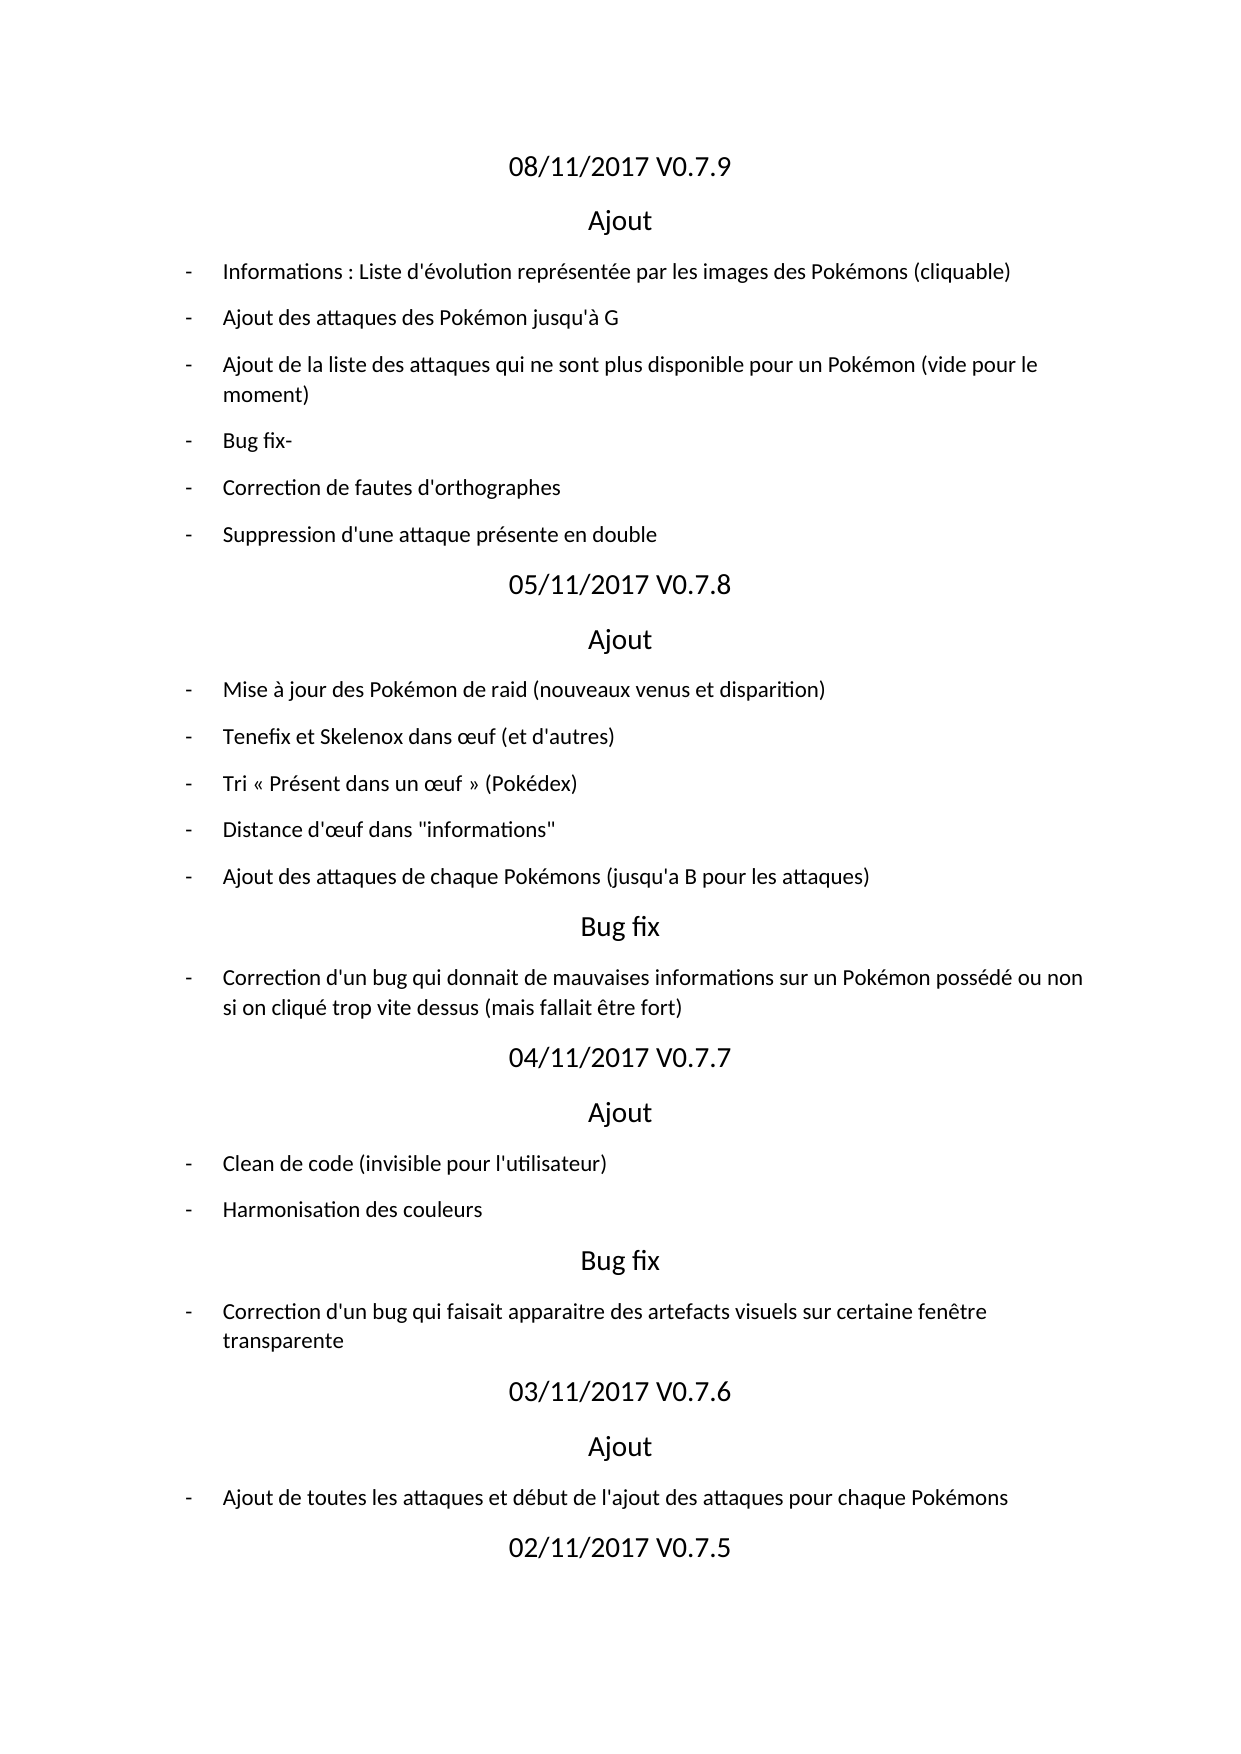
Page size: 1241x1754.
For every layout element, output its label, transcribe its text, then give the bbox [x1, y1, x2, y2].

list Tenefix et Skelenox dans œuf (et d'autres) [185, 722, 1093, 750]
text Ajout [148, 1428, 1093, 1463]
list Ajout de toutes les attaques et début de l'ajout des attaques pour chaque Pokémons [185, 1483, 1093, 1511]
list Harmonisation des couleurs [185, 1196, 1093, 1223]
list Tri « Présent dans un œuf » (Pokédex) [185, 769, 1093, 797]
text Bug fix [148, 908, 1093, 944]
text 04/11/2017 V0.7.7 [148, 1039, 1093, 1075]
list Informations : Liste d'évolution représentée par les images des Pokémons (cliquable) [185, 257, 1093, 285]
list Suppression d'une attaque présente en double [185, 520, 1093, 548]
list Mise à jour des Pokémon de raid (nouveaux venus et disparition) [185, 676, 1093, 704]
text 02/11/2017 V0.7.5 [148, 1529, 1093, 1565]
list Ajout de la liste des attaques qui ne sont plus disponible pour un Pokémon (vide pour le moment) [185, 350, 1093, 408]
list Ajout des attaques des Pokémon jusqu'à G [185, 303, 1093, 332]
text Bug fix [148, 1242, 1093, 1278]
text 03/11/2017 V0.7.6 [148, 1373, 1093, 1409]
list Clean de code (invisible pour l'utilisateur) [185, 1149, 1093, 1177]
list Correction de fautes d'orthographes [185, 473, 1093, 501]
text Ajout [148, 202, 1093, 238]
text 08/11/2017 V0.7.9 [148, 148, 1093, 183]
list Bug fix- [185, 427, 1093, 454]
list Correction d'un bug qui faisait apparaitre des artefacts visuels sur certaine fenêtre transparente [185, 1297, 1093, 1355]
list Distance d'œuf dans "informations" [185, 815, 1093, 843]
text 05/11/2017 V0.7.8 [148, 566, 1093, 602]
text Ajout [148, 621, 1093, 657]
text Ajout [148, 1094, 1093, 1130]
list Correction d'un bug qui donnait de mauvaises informations sur un Pokémon possédé ou non si on cliqué trop vite dessus (mais fallait être fort) [185, 963, 1093, 1021]
list Ajout des attaques de chaque Pokémons (jusqu'a B pour les attaques) [185, 862, 1093, 890]
